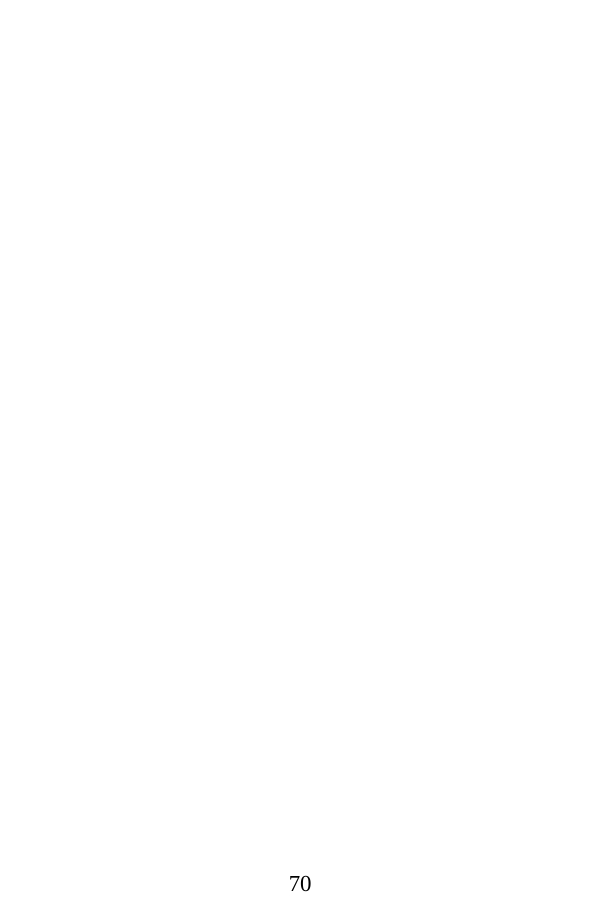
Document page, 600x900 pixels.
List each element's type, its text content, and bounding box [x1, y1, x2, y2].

text IV.XXI [37, 310, 562, 333]
text I did some quests on Rogup, trained his professions,513 talked to Hannah on the phone, healed a Strat Live, winning an orb, moved Axo to the Crossroads, then Ratchet, dropped Rog’s herbalism for enchanting, made mooncloth, did MC with Pughouse, winning nothing, did some arena runs with Tony/Gingerload. Healinu got locked out for our fifth/full run, so we switched to a new healer. I realized Ginger was very drunk. Things got difficult. It was like 3:30 in the morning and I still snuck around on Rogup killing a few mobs, tapping a few nodes. [37, 492, 562, 764]
text IV.XXII [37, 787, 562, 809]
text We drove to Hillcrest, said hello to the cats, sat on the porch a bit. Hannah left and I hopped into an LBRS, killed stuff in Silithus, ran AQ20 with LtD, winning Sacrificial Dagger + Sandstorm Cloak, did ZG, winning a hit cloak but passing it to Illis——and also Fang of the Faceless. [37, 37, 562, 174]
text Woke, very sleepy, let Myrtle out, made coffee,1004 started a rogue, did a loooong BRD with some lowbies, gave up in the torch room,320 drove to Montford Deli for the first time, ordered a chopped cheesie to stay and a croissant club to go, ate my cheesie with fries/Coke, drove back to Hillcrest.412 [37, 355, 562, 492]
text I enchanted both my daggers, ran BRD with Dysil, talked to Hannah on the phone, ran BWL with Pughouse, winning Cloak of Firemaw, had Ido enchant both cloaks, ran Strat Live, very tired, winning nothing. [37, 174, 562, 287]
